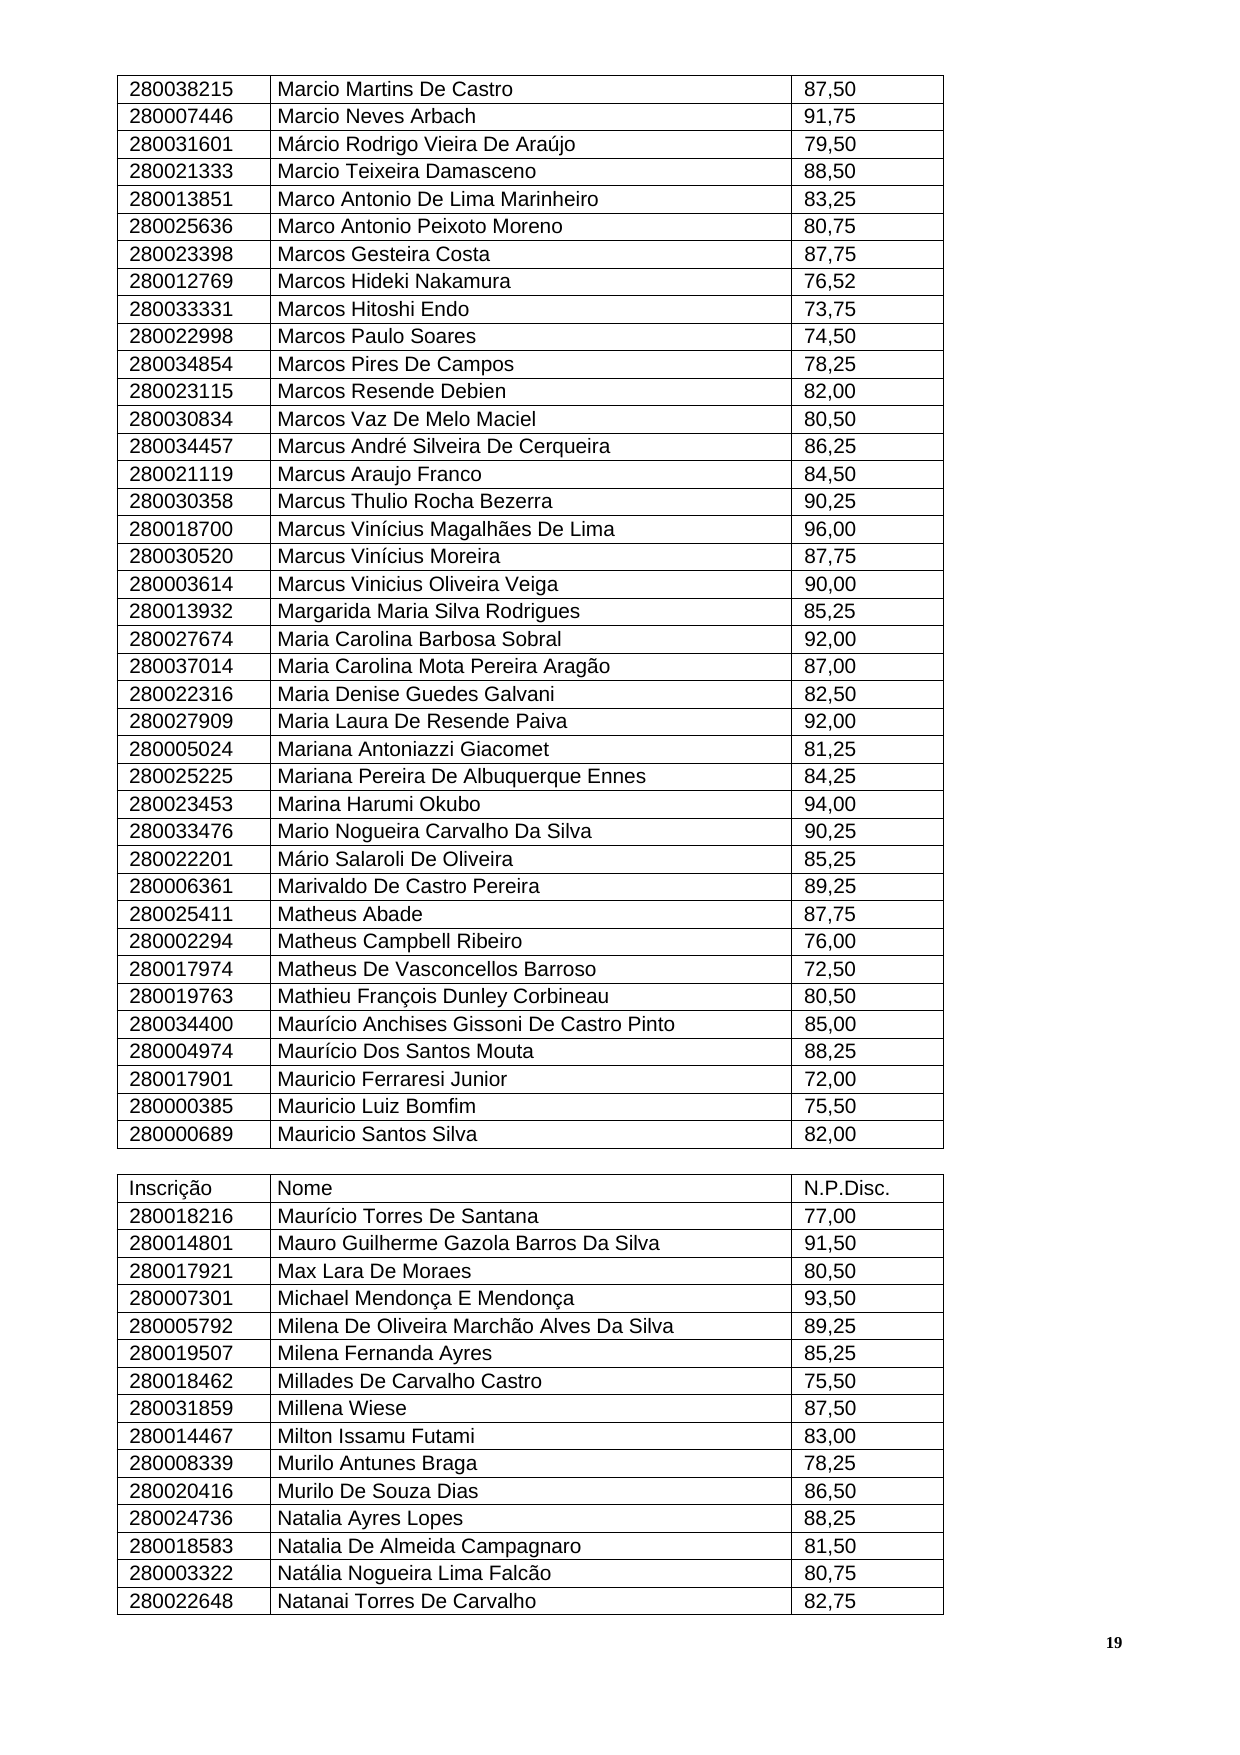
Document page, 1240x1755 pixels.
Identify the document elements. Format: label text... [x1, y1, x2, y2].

table_cell 91,75 [792, 104, 943, 130]
table_cell 80,75 [792, 1560, 943, 1587]
table_cell 83,25 [792, 186, 943, 212]
table_cell Marco Antonio De Lima Marinheiro [271, 186, 791, 212]
table_cell 87,50 [792, 1395, 943, 1422]
table_cell 280013932 [118, 599, 270, 625]
table_cell Marcos Vaz De Melo Maciel [271, 406, 791, 432]
table_cell 80,50 [792, 984, 943, 1010]
table_cell 280025411 [118, 901, 270, 927]
table_cell Marcos Resende Debien [271, 379, 791, 405]
table_cell 79,50 [792, 131, 943, 157]
table_cell 82,75 [792, 1588, 943, 1614]
table_cell 280033331 [118, 296, 270, 322]
table_cell Natália Nogueira Lima Falcão [271, 1560, 791, 1587]
table_cell 280030520 [118, 544, 270, 570]
table_cell Marcus Vinicius Oliveira Veiga [271, 571, 791, 597]
table_cell 74,50 [792, 324, 943, 350]
table_cell 85,00 [792, 1011, 943, 1037]
table_cell 90,25 [792, 489, 943, 515]
table_cell 280008339 [118, 1450, 270, 1477]
table_cell 280027674 [118, 626, 270, 652]
table_cell 90,25 [792, 819, 943, 845]
table_cell Marcio Teixeira Damasceno [271, 159, 791, 185]
table_cell Millena Wiese [271, 1395, 791, 1422]
table_cell Natalia Ayres Lopes [271, 1505, 791, 1532]
table_cell Maria Laura De Resende Paiva [271, 709, 791, 735]
table_cell 280033476 [118, 819, 270, 845]
table_cell 280020416 [118, 1478, 270, 1504]
table_cell 75,50 [792, 1094, 943, 1120]
table_cell 280025636 [118, 214, 270, 240]
table_cell 92,00 [792, 626, 943, 652]
table_cell Matheus Abade [271, 901, 791, 927]
table_cell 88,25 [792, 1039, 943, 1065]
table_cell 80,75 [792, 214, 943, 240]
table_cell 280022201 [118, 846, 270, 872]
table_cell 280031601 [118, 131, 270, 157]
table_cell 87,00 [792, 654, 943, 680]
table_cell 280013851 [118, 186, 270, 212]
table_cell 280038215 [118, 76, 270, 102]
table_cell 280007446 [118, 104, 270, 130]
table_cell 280000689 [118, 1121, 270, 1147]
table_cell 86,50 [792, 1478, 943, 1504]
table_cell 85,25 [792, 846, 943, 872]
table_cell 280017921 [118, 1258, 270, 1284]
table_cell Marivaldo De Castro Pereira [271, 874, 791, 900]
table_cell Mariana Antoniazzi Giacomet [271, 736, 791, 762]
table_cell 280000385 [118, 1094, 270, 1120]
table_cell Milton Issamu Futami [271, 1423, 791, 1449]
table_cell 280005024 [118, 736, 270, 762]
table_cell Natalia De Almeida Campagnaro [271, 1533, 791, 1559]
table_cell 280018216 [118, 1203, 270, 1229]
table_cell 72,50 [792, 956, 943, 982]
table_cell 93,50 [792, 1285, 943, 1312]
table_cell 87,75 [792, 544, 943, 570]
table_cell 280004974 [118, 1039, 270, 1065]
table_cell 280025225 [118, 764, 270, 790]
table_cell 80,50 [792, 1258, 943, 1284]
table_cell Max Lara De Moraes [271, 1258, 791, 1284]
table_cell 280014467 [118, 1423, 270, 1449]
table_cell 78,25 [792, 351, 943, 377]
table_cell Marcos Hideki Nakamura [271, 269, 791, 295]
table_cell 280019507 [118, 1340, 270, 1367]
table_cell 89,25 [792, 874, 943, 900]
table_cell 280019763 [118, 984, 270, 1010]
table_cell 82,00 [792, 1121, 943, 1147]
table_cell 280021119 [118, 461, 270, 487]
table_cell Maurício Anchises Gissoni De Castro Pinto [271, 1011, 791, 1037]
table_cell Marco Antonio Peixoto Moreno [271, 214, 791, 240]
table_cell 280030358 [118, 489, 270, 515]
table_cell 85,25 [792, 1340, 943, 1367]
table_cell 72,00 [792, 1066, 943, 1092]
table_cell Marcos Hitoshi Endo [271, 296, 791, 322]
table_cell Marcio Neves Arbach [271, 104, 791, 130]
table_cell Marcos Gesteira Costa [271, 241, 791, 267]
table_cell Marcus Vinícius Moreira [271, 544, 791, 570]
table_cell Mathieu François Dunley Corbineau [271, 984, 791, 1010]
table_cell 85,25 [792, 599, 943, 625]
table_cell 92,00 [792, 709, 943, 735]
table_cell 280023453 [118, 791, 270, 817]
table_cell 280034457 [118, 434, 270, 460]
table_cell Mauricio Luiz Bomfim [271, 1094, 791, 1120]
table_cell Maria Carolina Barbosa Sobral [271, 626, 791, 652]
table_cell 280022998 [118, 324, 270, 350]
table_cell Maurício Torres De Santana [271, 1203, 791, 1229]
table_cell 76,00 [792, 929, 943, 955]
table_cell Marcos Pires De Campos [271, 351, 791, 377]
table_cell 280022648 [118, 1588, 270, 1614]
table_cell 90,00 [792, 571, 943, 597]
table_cell 280018700 [118, 516, 270, 542]
table_cell 82,50 [792, 681, 943, 707]
table_cell 89,25 [792, 1313, 943, 1339]
table_cell 280021333 [118, 159, 270, 185]
table_cell Maria Denise Guedes Galvani [271, 681, 791, 707]
table_cell 280012769 [118, 269, 270, 295]
table_cell 280027909 [118, 709, 270, 735]
table_cell 87,75 [792, 241, 943, 267]
table_cell 280034400 [118, 1011, 270, 1037]
table_cell Matheus Campbell Ribeiro [271, 929, 791, 955]
table_cell Marcus Vinícius Magalhães De Lima [271, 516, 791, 542]
table_cell 91,50 [792, 1230, 943, 1257]
table_cell 280018462 [118, 1368, 270, 1394]
table_header Inscrição [118, 1175, 270, 1202]
table_cell 280031859 [118, 1395, 270, 1422]
table_cell Natanai Torres De Carvalho [271, 1588, 791, 1614]
table_cell Michael Mendonça E Mendonça [271, 1285, 791, 1312]
table_header Nome [271, 1175, 791, 1202]
table_cell 280024736 [118, 1505, 270, 1532]
table_cell 76,52 [792, 269, 943, 295]
table_cell 280030834 [118, 406, 270, 432]
table_cell 280003614 [118, 571, 270, 597]
table_cell Marcus Thulio Rocha Bezerra [271, 489, 791, 515]
table_cell 87,75 [792, 901, 943, 927]
table_cell Milena De Oliveira Marchão Alves Da Silva [271, 1313, 791, 1339]
table_cell Margarida Maria Silva Rodrigues [271, 599, 791, 625]
table_cell 87,50 [792, 76, 943, 102]
table_cell 94,00 [792, 791, 943, 817]
table_cell Marcos Paulo Soares [271, 324, 791, 350]
table_cell Matheus De Vasconcellos Barroso [271, 956, 791, 982]
table_cell Marcus André Silveira De Cerqueira [271, 434, 791, 460]
table_cell 280005792 [118, 1313, 270, 1339]
table_header N.P.Disc. [792, 1175, 943, 1202]
table_cell 280014801 [118, 1230, 270, 1257]
table_cell Milena Fernanda Ayres [271, 1340, 791, 1367]
table_cell 80,50 [792, 406, 943, 432]
table_cell 75,50 [792, 1368, 943, 1394]
table_cell Mauricio Santos Silva [271, 1121, 791, 1147]
table_cell Márcio Rodrigo Vieira De Araújo [271, 131, 791, 157]
table_cell 73,75 [792, 296, 943, 322]
table_cell 81,25 [792, 736, 943, 762]
table_cell 280018583 [118, 1533, 270, 1559]
table_cell Marcus Araujo Franco [271, 461, 791, 487]
table_cell Mario Nogueira Carvalho Da Silva [271, 819, 791, 845]
table_cell 81,50 [792, 1533, 943, 1559]
table_cell Maurício Dos Santos Mouta [271, 1039, 791, 1065]
table_cell Mauro Guilherme Gazola Barros Da Silva [271, 1230, 791, 1257]
table_cell 77,00 [792, 1203, 943, 1229]
table_cell 280003322 [118, 1560, 270, 1587]
table_cell 280006361 [118, 874, 270, 900]
table_cell 88,50 [792, 159, 943, 185]
table_cell 86,25 [792, 434, 943, 460]
table_cell 83,00 [792, 1423, 943, 1449]
table_cell Marcio Martins De Castro [271, 76, 791, 102]
table_cell Maria Carolina Mota Pereira Aragão [271, 654, 791, 680]
table_cell Murilo De Souza Dias [271, 1478, 791, 1504]
table_cell 78,25 [792, 1450, 943, 1477]
table_cell Mauricio Ferraresi Junior [271, 1066, 791, 1092]
table_cell 84,50 [792, 461, 943, 487]
table_cell 280023115 [118, 379, 270, 405]
table_cell Mário Salaroli De Oliveira [271, 846, 791, 872]
table_cell 84,25 [792, 764, 943, 790]
table_cell 280017974 [118, 956, 270, 982]
table_cell 280007301 [118, 1285, 270, 1312]
table_cell 280023398 [118, 241, 270, 267]
table_cell 280034854 [118, 351, 270, 377]
table_cell Millades De Carvalho Castro [271, 1368, 791, 1394]
table_cell 280002294 [118, 929, 270, 955]
table_cell 88,25 [792, 1505, 943, 1532]
table_cell 96,00 [792, 516, 943, 542]
table_cell Mariana Pereira De Albuquerque Ennes [271, 764, 791, 790]
table_cell Murilo Antunes Braga [271, 1450, 791, 1477]
table_cell 82,00 [792, 379, 943, 405]
table_cell Marina Harumi Okubo [271, 791, 791, 817]
table_cell 280017901 [118, 1066, 270, 1092]
table_cell 280022316 [118, 681, 270, 707]
table_cell 280037014 [118, 654, 270, 680]
